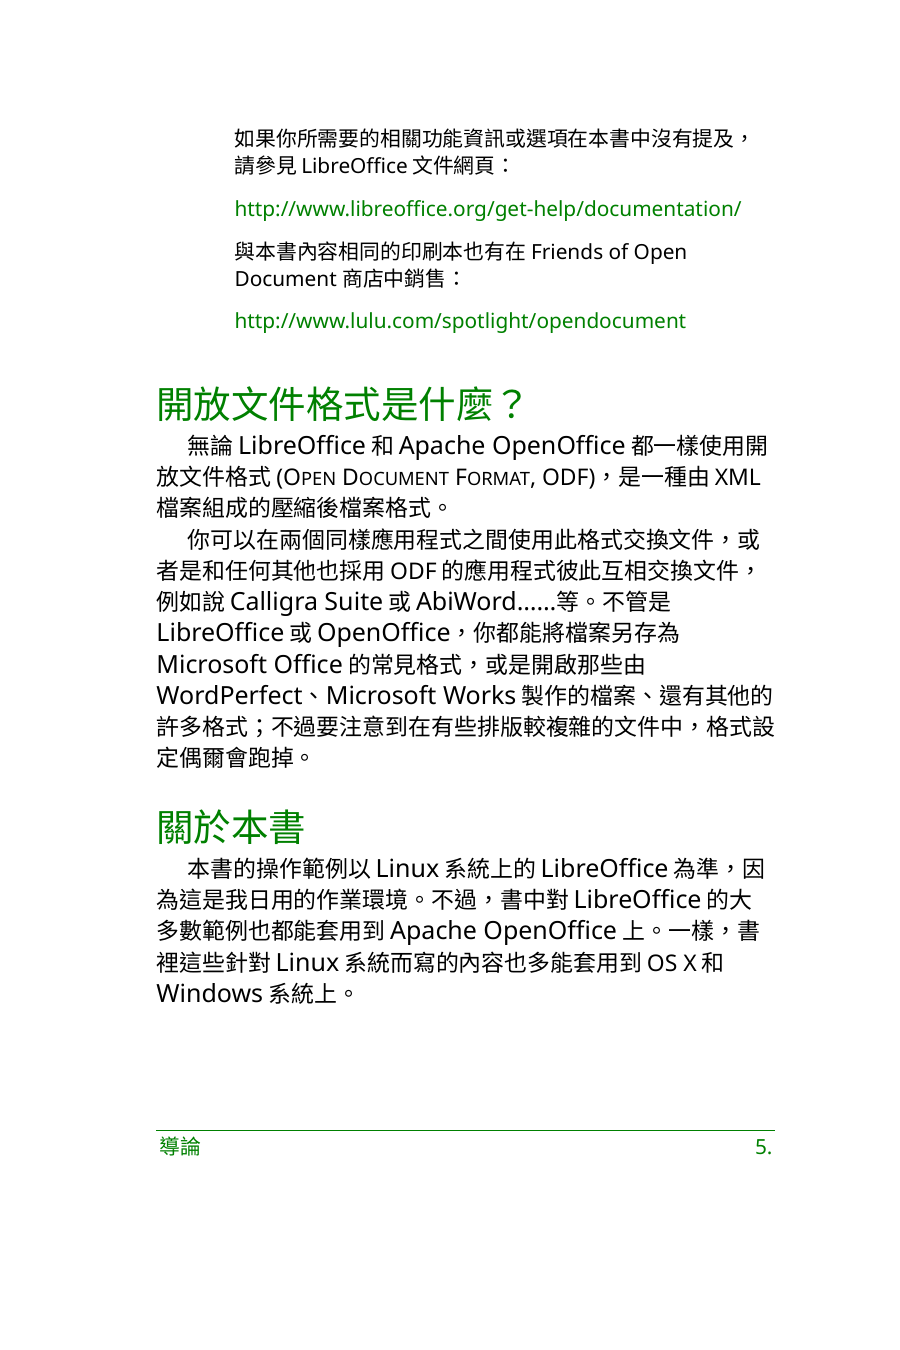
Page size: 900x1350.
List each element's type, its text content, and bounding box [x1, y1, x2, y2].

text 本書的操作範例以Linux系統上的LibreOffice為準，因為這是我日用的作業環境。不過，書中對LibreOffice的大多數範例也都能套用到Apache OpenOffice上。一樣，書裡這些針對Linux系統而寫的內容也多能套用到OS X和Windows系統上。 [156, 852, 775, 1008]
text http://www.libreoffice.org/get-help/documentation/ [234, 195, 775, 222]
subtitle 開放文件格式是什麼？ [156, 375, 775, 429]
text 你可以在兩個同樣應用程式之間使用此格式交換文件，或者是和任何其他也採用ODF的應用程式彼此互相交換文件，例如說Calligra Suite或AbiWord……等。不管是LibreOffice或OpenOffice，你都能將檔案另存為Microsoft Office的常見格式，或是開啟那些由WordPerfect、Microsoft Works製作的檔案、還有其他的許多格式；不過要注意到在有些排版較複雜的文件中，格式設定偶爾會跑掉。 [156, 523, 775, 773]
text 無論LibreOffice和Apache OpenOffice都一樣使用開放文件格式 (Open Document Format, ODF)，是一種由XML檔案組成的壓縮後檔案格式。 [156, 429, 775, 523]
text 如果你所需要的相關功能資訊或選項在本書中沒有提及，請參見LibreOffice文件網頁： [234, 125, 775, 179]
text 與本書內容相同的印刷本也有在 Friends of Open Document 商店中銷售： [234, 237, 775, 292]
subtitle 關於本書 [156, 798, 775, 852]
text http://www.lulu.com/spotlight/opendocument [234, 307, 775, 334]
